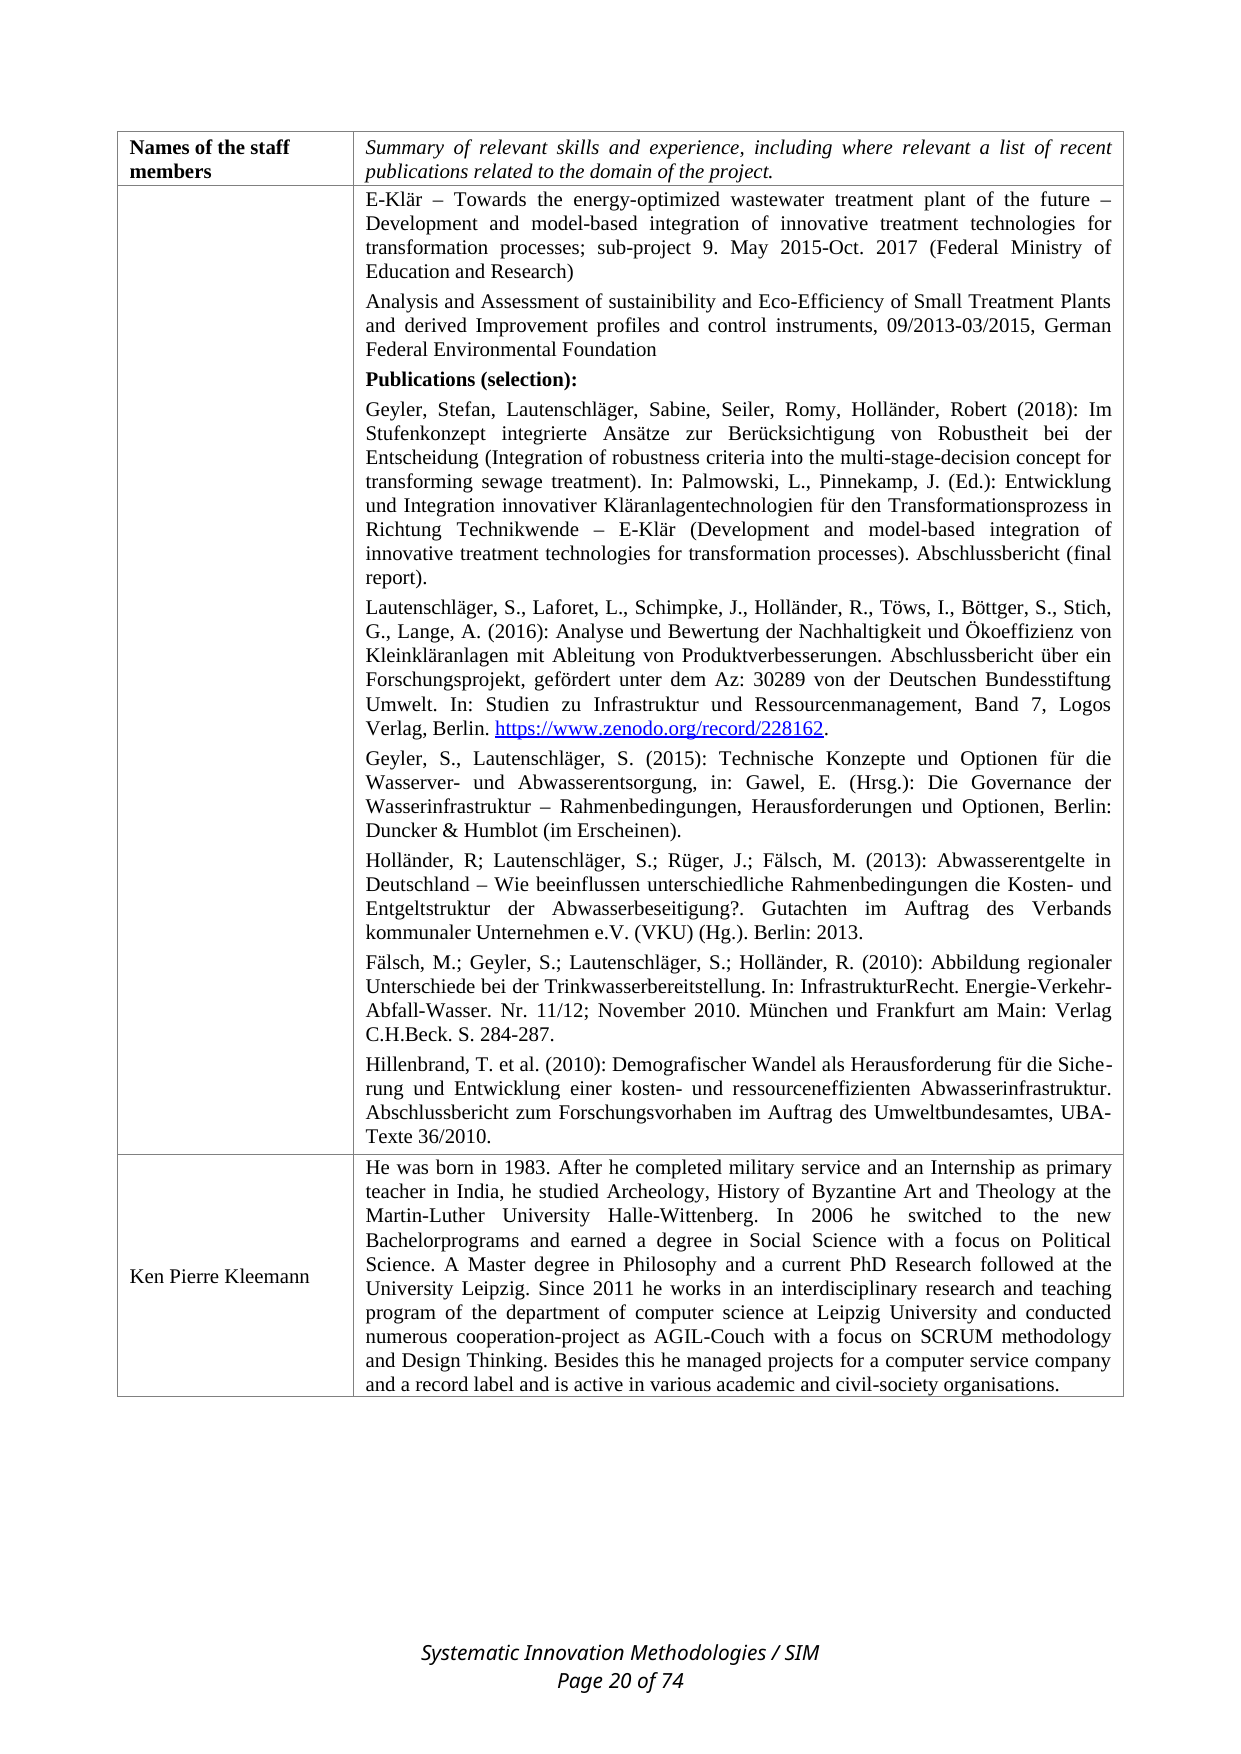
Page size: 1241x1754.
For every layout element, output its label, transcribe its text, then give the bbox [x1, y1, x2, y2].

table_header Names of the staff members [118, 132, 353, 185]
table_cell He was born in 1983. After he completed military service and an Internship as primary teacher in India, he studied Archeology, History of Byzantine Art and Theology at the Martin-Luther University Halle-Wittenberg. In 2006 he switched to the new Bachelorprograms and earned a degree in Social Science with a focus on Political Science. A Master degree in Philosophy and a current PhD Research followed at the University Leipzig. Since 2011 he works in an interdisciplinary research and teaching program of the department of computer science at Leipzig University and conducted numerous cooperation-project as AGIL-Couch with a focus on SCRUM methodology and Design Thinking. Besides this he managed projects for a computer service company and a record label and is active in various academic and civil-society organisations. [354, 1155, 1123, 1396]
table_header Summary of relevant skills and experience, including where relevant a list of recent publications related to the domain of the project. [354, 132, 1123, 185]
table_cell [118, 186, 353, 1154]
table_cell E-Klär – Towards the energy-optimized wastewater treatment plant of the future – Development and model-based integration of innovative treatment technologies for transformation processes; sub-project 9. May 2015-Oct. 2017 (Federal Ministry of Education and Research) Analysis and Assessment of sustainibility and Eco-Efficiency of Small Treatment Plants and derived Improvement profiles and control instruments, 09/2013-03/2015, German Federal Environmental Foundation Publications (selection): Geyler, Stefan, Lautenschläger, Sabine, Seiler, Romy, Holländer, Robert (2018): Im Stufenkonzept integrierte Ansätze zur Berücksichtigung von Robustheit bei der Entscheidung (Integration of robustness criteria into the multi-stage-decision concept for transforming sewage treatment). In: Palmowski, L., Pinnekamp, J. (Ed.): Entwicklung und Integration innovativer Kläranlagentechnologien für den Transformationsprozess in Richtung Technikwende – E-Klär (Development and model-based integration of innovative treatment technologies for transformation processes). Abschlussbericht (final report). Lautenschläger, S., Laforet, L., Schimpke, J., Holländer, R., Töws, I., Böttger, S., Stich, G., Lange, A. (2016): Analyse und Bewertung der Nachhaltigkeit und Ökoeffizienz von Kleinkläranlagen mit Ableitung von Produktverbesserungen. Abschlussbericht über ein Forschungsprojekt, gefördert unter dem Az: 30289 von der Deutschen Bundesstiftung Umwelt. In: Studien zu Infrastruktur und Ressourcenmanagement, Band 7, Logos Verlag, Berlin. https://www.zenodo.org/record/228162. Geyler, S., Lautenschläger, S. (2015): Technische Konzepte und Optionen für die Wasserver- und Abwasserentsorgung, in: Gawel, E. (Hrsg.): Die Governance der Wasserinfrastruktur – Rahmenbedingungen, Herausforderungen und Optionen, Berlin: Duncker & Humblot (im Erscheinen). Holländer, R; Lautenschläger, S.; Rüger, J.; Fälsch, M. (2013): Abwasserentgelte in Deutschland – Wie beeinflussen unterschiedliche Rahmenbedingungen die Kosten- und Entgeltstruktur der Abwasserbeseitigung?. Gutachten im Auftrag des Verbands kommunaler Unternehmen e.V. (VKU) (Hg.). Berlin: 2013. Fälsch, M.; Geyler, S.; Lautenschläger, S.; Holländer, R. (2010): Abbildung regionaler Unterschiede bei der Trinkwasserbereitstellung. In: InfrastrukturRecht. Energie-Verkehr-Abfall-Wasser. Nr. 11/12; November 2010. München und Frankfurt am Main: Verlag C.H.Beck. S. 284-287. Hillenbrand, T. et al. (2010): Demografischer Wandel als Herausforderung für die Siche­rung und Entwicklung einer kosten- und ressourceneffizienten Abwasserinfrastruktur. Abschlussbericht zum Forschungsvorhaben im Auftrag des Umweltbundesamtes, UBA-Texte 36/2010. [354, 186, 1123, 1154]
table_cell Ken Pierre Kleemann [118, 1155, 353, 1396]
